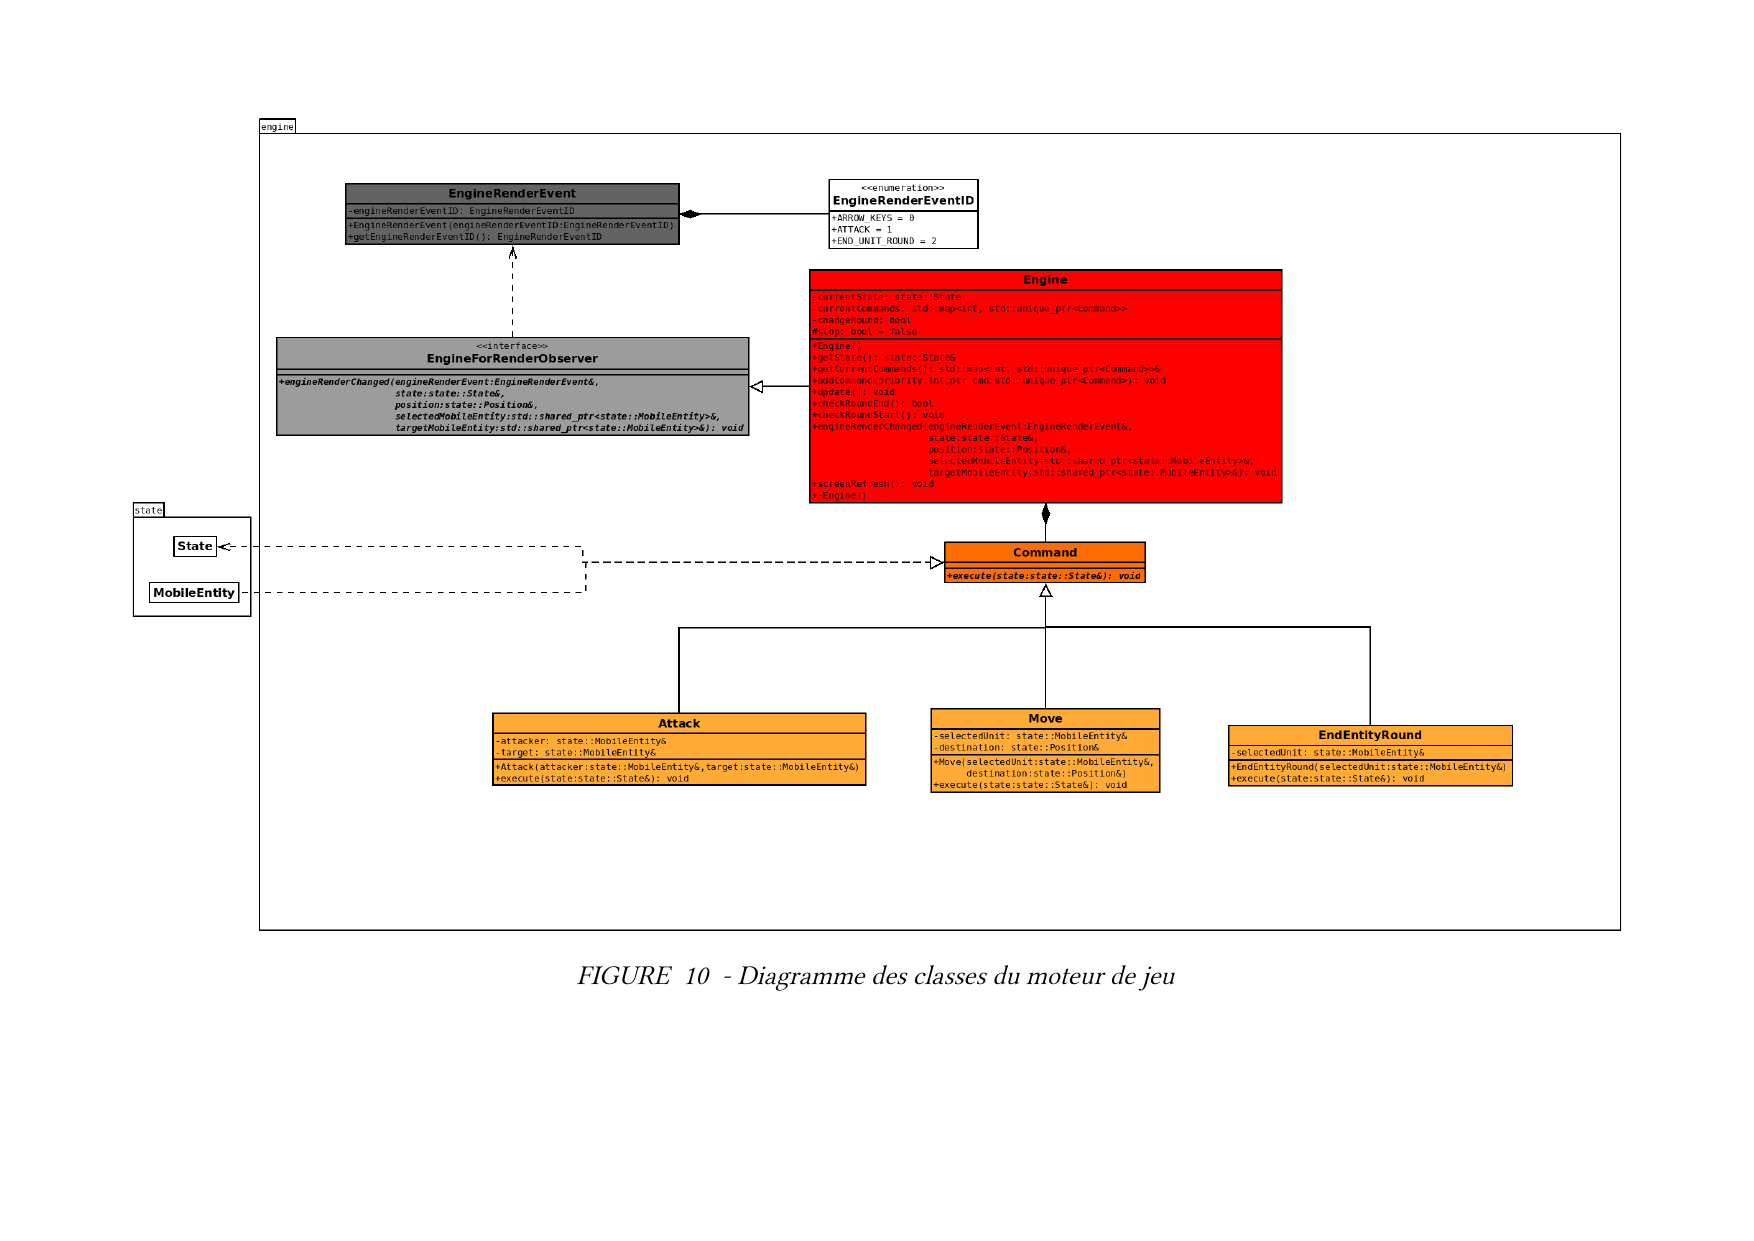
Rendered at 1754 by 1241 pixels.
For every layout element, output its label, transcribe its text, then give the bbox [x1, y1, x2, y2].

picture [132, 118, 1622, 932]
text FIGURE 10 - Diagramme des classes du moteur de jeu [118, 932, 1636, 991]
